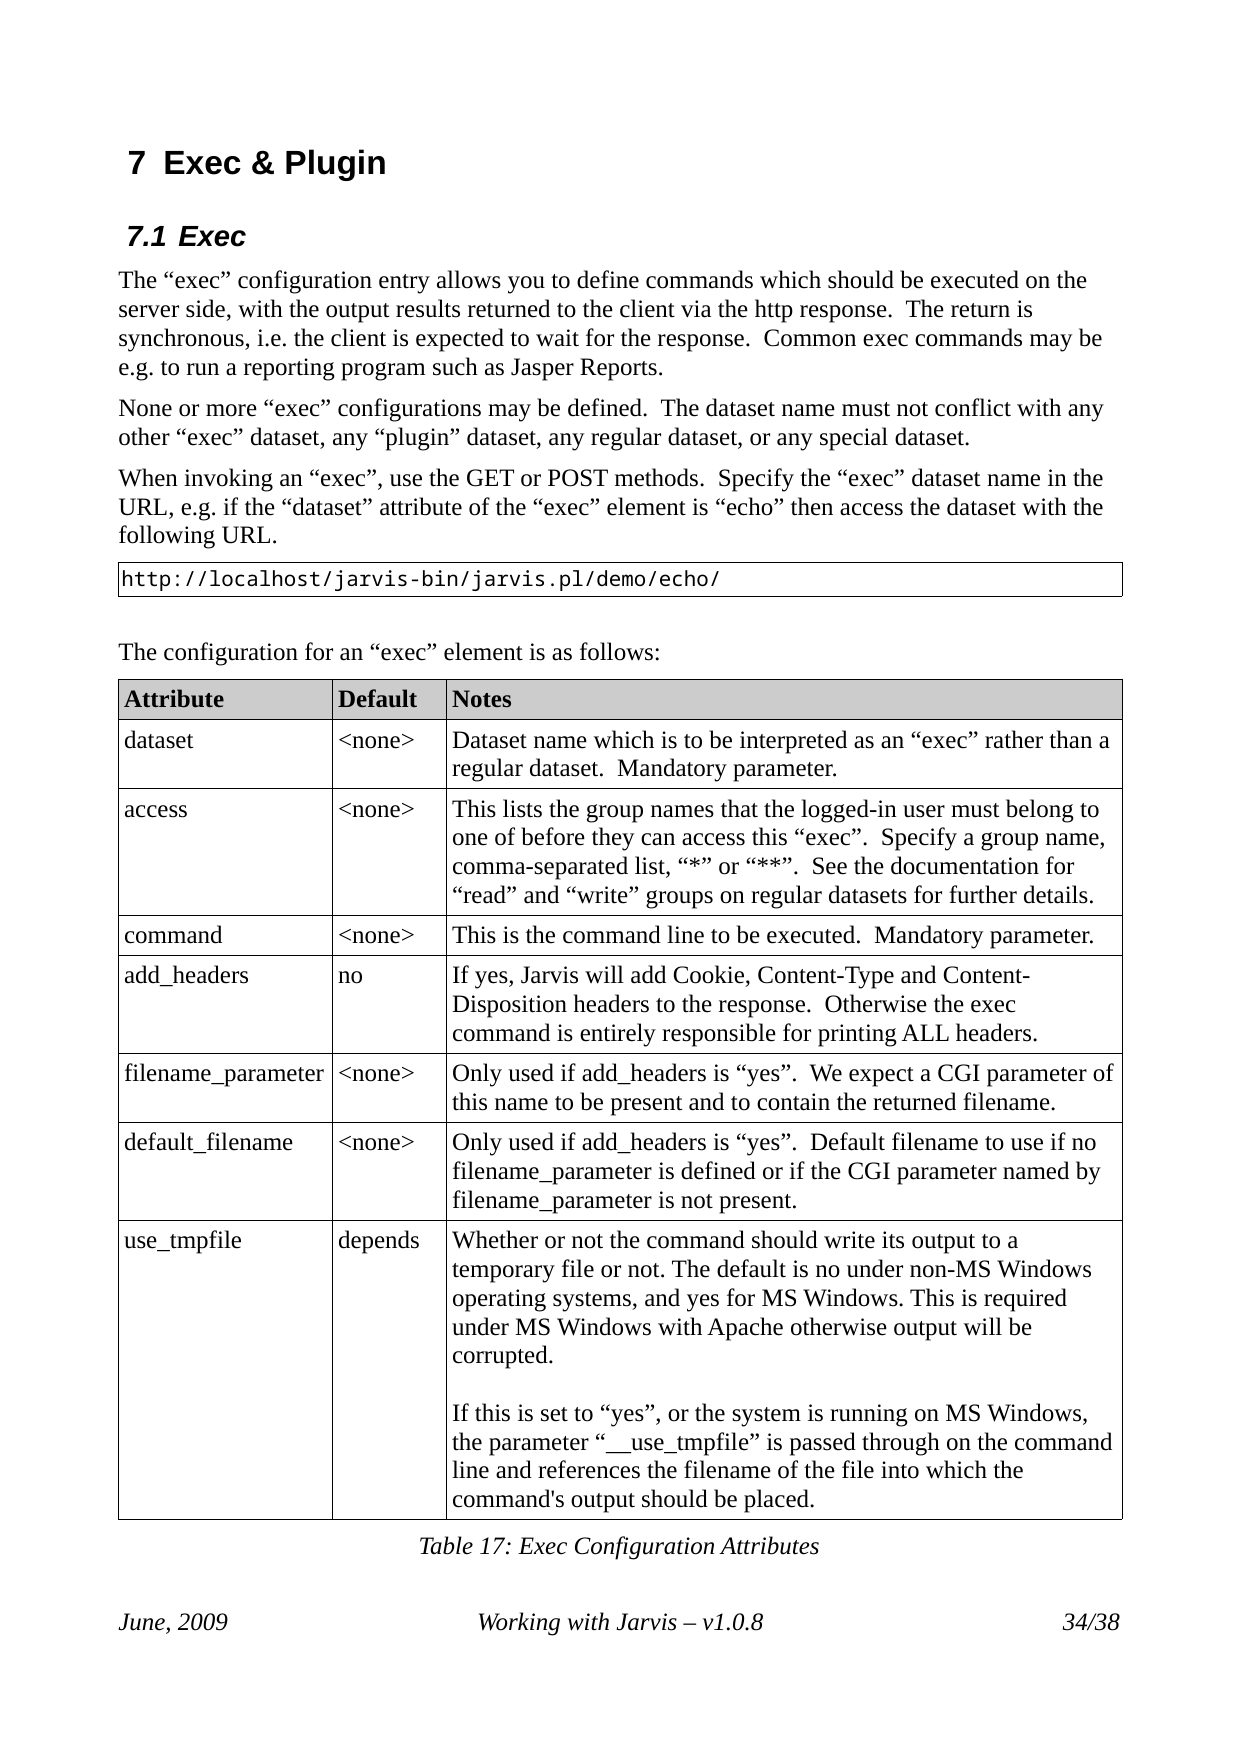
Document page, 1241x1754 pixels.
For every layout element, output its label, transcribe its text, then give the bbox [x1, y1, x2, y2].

table_cell use_tmpfile [119, 1221, 332, 1518]
table_cell Dataset name which is to be interpreted as an “exec” rather than a regular dataset. Mandatory parameter. [447, 720, 1122, 788]
table_cell <none> [333, 1123, 446, 1219]
text http://localhost/jarvis-bin/jarvis.pl/demo/echo/ [119, 563, 1122, 596]
table_header Default [333, 680, 446, 719]
table_cell <none> [333, 1054, 446, 1122]
text When invoking an “exec”, use the GET or POST methods. Specify the “exec” dataset name in the URL, e.g. if the “dataset” attribute of the “exec” element is “echo” then access the dataset with the following URL. [118, 463, 1122, 549]
table_cell This lists the group names that the logged-in user must belong to one of before they can access this “exec”. Specify a group name, comma-separated list, “*” or “**”. See the documentation for “read” and “write” groups on regular datasets for further details. [447, 789, 1122, 914]
table_cell Only used if add_headers is “yes”. Default filename to use if no filename_parameter is defined or if the CGI parameter named by filename_parameter is not present. [447, 1123, 1122, 1219]
table_cell Only used if add_headers is “yes”. We expect a CGI parameter of this name to be present and to contain the returned filename. [447, 1054, 1122, 1122]
table_cell Whether or not the command should write its output to a temporary file or not. The default is no under non-MS Windows operating systems, and yes for MS Windows. This is required under MS Windows with Apache otherwise output will be corrupted. If this is set to “yes”, or the system is running on MS Windows, the parameter “__use_tmpfile” is passed through on the command line and references the filename of the file into which the command's output should be placed. [447, 1221, 1122, 1518]
table_cell If yes, Jarvis will add Cookie, Content-Type and Content-Disposition headers to the response. Otherwise the exec command is entirely responsible for printing ALL headers. [447, 956, 1122, 1053]
subtitle Exec & Plugin [118, 143, 1122, 182]
table_cell no [333, 956, 446, 1053]
table_cell <none> [333, 916, 446, 955]
table_header Notes [447, 680, 1122, 719]
table_cell filename_parameter [119, 1054, 332, 1122]
table_cell command [119, 916, 332, 955]
text Table 17: Exec Configuration Attributes [118, 1531, 1122, 1560]
table_cell <none> [333, 720, 446, 788]
table_cell add_headers [119, 956, 332, 1053]
table_cell access [119, 789, 332, 914]
text None or more “exec” configurations may be defined. The dataset name must not conflict with any other “exec” dataset, any “plugin” dataset, any regular dataset, or any special dataset. [118, 393, 1122, 450]
table_cell default_filename [119, 1123, 332, 1219]
text The “exec” configuration entry allows you to define commands which should be executed on the server side, with the output results returned to the client via the http response. The return is synchronous, i.e. the client is expected to wait for the response. Common exec commands may be e.g. to run a reporting program such as Jasper Reports. [118, 265, 1122, 380]
table_cell This is the command line to be executed. Mandatory parameter. [447, 916, 1122, 955]
text The configuration for an “exec” element is as follows: [118, 637, 1122, 666]
table_cell dataset [119, 720, 332, 788]
table_header Attribute [119, 680, 332, 719]
table_cell depends [333, 1221, 446, 1518]
subtitle Exec [118, 219, 1122, 253]
table_cell <none> [333, 789, 446, 914]
